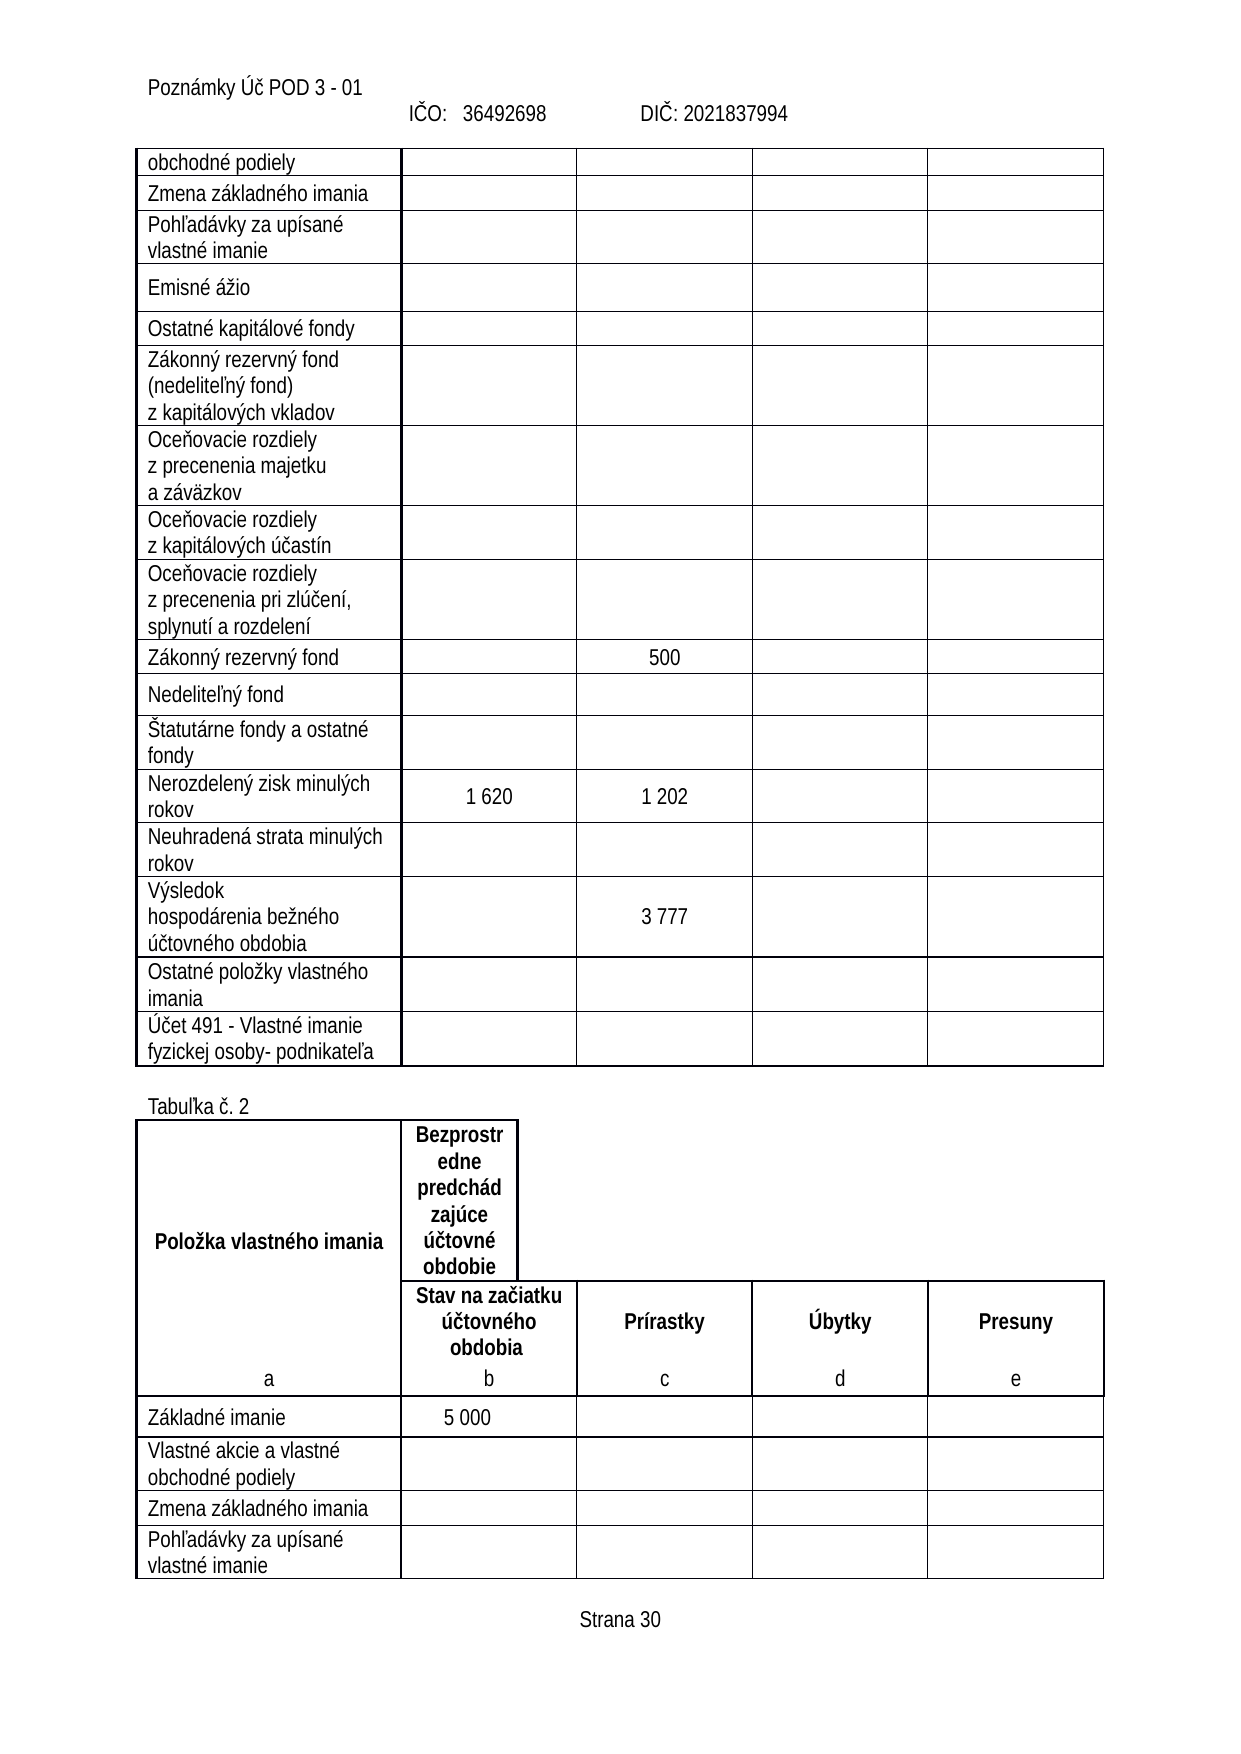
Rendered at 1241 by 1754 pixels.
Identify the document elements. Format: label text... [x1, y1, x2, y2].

table_cell [753, 640, 927, 673]
table_cell [577, 211, 752, 263]
table_cell b [402, 1361, 576, 1395]
table_cell [403, 176, 576, 209]
table_cell Stav na začiatku účtovného obdobia [402, 1282, 576, 1361]
table_cell [577, 149, 752, 175]
table_cell [577, 346, 752, 425]
table_cell [753, 560, 927, 639]
table_cell [928, 770, 1103, 822]
table_cell [577, 560, 752, 639]
table_cell Oceňovacie rozdiely z kapitálových účastín [138, 506, 400, 559]
table_cell [753, 1526, 927, 1578]
table_cell Zmena základného imania [138, 1491, 400, 1524]
table_cell Emisné ážio [138, 264, 400, 311]
table_cell [928, 958, 1103, 1011]
table_cell Úbytky [753, 1282, 927, 1361]
table_cell [753, 426, 927, 505]
table_cell [577, 426, 752, 505]
table_cell [753, 823, 927, 876]
table_cell [577, 1397, 752, 1436]
table_cell [403, 640, 576, 673]
text Tabuľka č. 2 [148, 1093, 1092, 1119]
table_cell [928, 640, 1103, 673]
table_cell [928, 211, 1103, 263]
table_cell [577, 958, 752, 1011]
table_cell Základné imanie [138, 1397, 400, 1436]
table_cell [753, 211, 927, 263]
table_cell [928, 149, 1103, 175]
table_cell [577, 674, 752, 715]
table_cell [753, 176, 927, 209]
table_cell [402, 1491, 576, 1524]
table_cell 1 202 [577, 770, 752, 822]
table_cell [928, 346, 1103, 425]
table_cell [928, 1491, 1103, 1524]
table_cell [403, 877, 576, 956]
table_cell [403, 346, 576, 425]
table_cell Pohľadávky za upísané vlastné imanie [138, 1526, 400, 1578]
table_cell Zákonný rezervný fond [138, 640, 400, 673]
table_cell Nerozdelený zisk minulých rokov [138, 770, 400, 822]
table_cell [403, 506, 576, 559]
table_cell [753, 1397, 927, 1436]
table_cell c [578, 1361, 751, 1395]
table_cell [753, 770, 927, 822]
table_cell Oceňovacie rozdiely z precenenia pri zlúčení, splynutí a rozdelení [138, 560, 400, 639]
table_cell [928, 506, 1103, 559]
table_cell [577, 506, 752, 559]
table_cell [577, 312, 752, 345]
table_cell Výsledok hospodárenia bežného účtovného obdobia [138, 877, 400, 956]
table_cell Oceňovacie rozdiely z precenenia majetku a záväzkov [138, 426, 400, 505]
table_cell Prírastky [578, 1282, 751, 1361]
table_cell Neuhradená strata minulých rokov [138, 823, 400, 876]
table_cell [928, 426, 1103, 505]
table_header Položka vlastného imania [138, 1121, 400, 1361]
table_cell [928, 823, 1103, 876]
table_cell d [753, 1361, 927, 1395]
table_cell [577, 264, 752, 311]
table_cell Štatutárne fondy a ostatné fondy [138, 716, 400, 768]
table_cell [403, 716, 576, 768]
table_cell [753, 1438, 927, 1490]
table_header Bezprostredne predchádzajúce účtovné obdobie [402, 1121, 516, 1279]
table_cell Zákonný rezervný fond (nedeliteľný fond) z kapitálových vkladov [138, 346, 400, 425]
table_cell [753, 877, 927, 956]
table_cell [577, 1012, 752, 1064]
table_cell [928, 264, 1103, 311]
table_cell [928, 674, 1103, 715]
table_cell [753, 1491, 927, 1524]
table_cell [753, 506, 927, 559]
table_cell [577, 1438, 752, 1490]
table_cell [403, 1012, 576, 1064]
table_cell obchodné podiely [138, 149, 400, 175]
table_cell [577, 176, 752, 209]
table_cell Ostatné položky vlastného imania [138, 958, 400, 1011]
table_cell a [138, 1361, 400, 1395]
table_cell 3 777 [577, 877, 752, 956]
table_cell [403, 823, 576, 876]
table_cell [928, 176, 1103, 209]
table_cell [753, 149, 927, 175]
table_cell [402, 1438, 576, 1490]
table_cell [753, 674, 927, 715]
table_cell [403, 211, 576, 263]
table_cell Účet 491 - Vlastné imanie fyzickej osoby- podnikateľa [138, 1012, 400, 1064]
table_cell [753, 716, 927, 768]
table_cell [928, 716, 1103, 768]
table_cell [403, 312, 576, 345]
table_cell [753, 264, 927, 311]
table_cell [928, 1012, 1103, 1064]
table_cell Vlastné akcie a vlastné obchodné podiely [138, 1438, 400, 1490]
table_cell [928, 560, 1103, 639]
table_cell e [929, 1361, 1103, 1395]
table_cell 5 000 [402, 1397, 576, 1436]
table_header [519, 1119, 1104, 1279]
table_cell Pohľadávky za upísané vlastné imanie [138, 211, 400, 263]
table_cell Presuny [929, 1282, 1103, 1361]
table_cell Zmena základného imania [138, 176, 400, 209]
table_cell [577, 1491, 752, 1524]
table_cell [403, 674, 576, 715]
table_cell [577, 1526, 752, 1578]
table_cell [753, 312, 927, 345]
table_cell Ostatné kapitálové fondy [138, 312, 400, 345]
table_cell [753, 958, 927, 1011]
table_cell [577, 823, 752, 876]
table_cell [928, 877, 1103, 956]
table_cell 500 [577, 640, 752, 673]
table_cell [753, 346, 927, 425]
table_cell 1 620 [403, 770, 576, 822]
table_cell [577, 716, 752, 768]
table_cell [928, 312, 1103, 345]
table_cell [403, 149, 576, 175]
table_cell [928, 1526, 1103, 1578]
table_cell [928, 1438, 1103, 1490]
table_cell [403, 264, 576, 311]
table_cell [403, 426, 576, 505]
table_cell [402, 1526, 576, 1578]
table_cell [928, 1397, 1103, 1436]
table_cell Nedeliteľný fond [138, 674, 400, 715]
table_cell [753, 1012, 927, 1064]
table_cell [403, 958, 576, 1011]
table_cell [403, 560, 576, 639]
